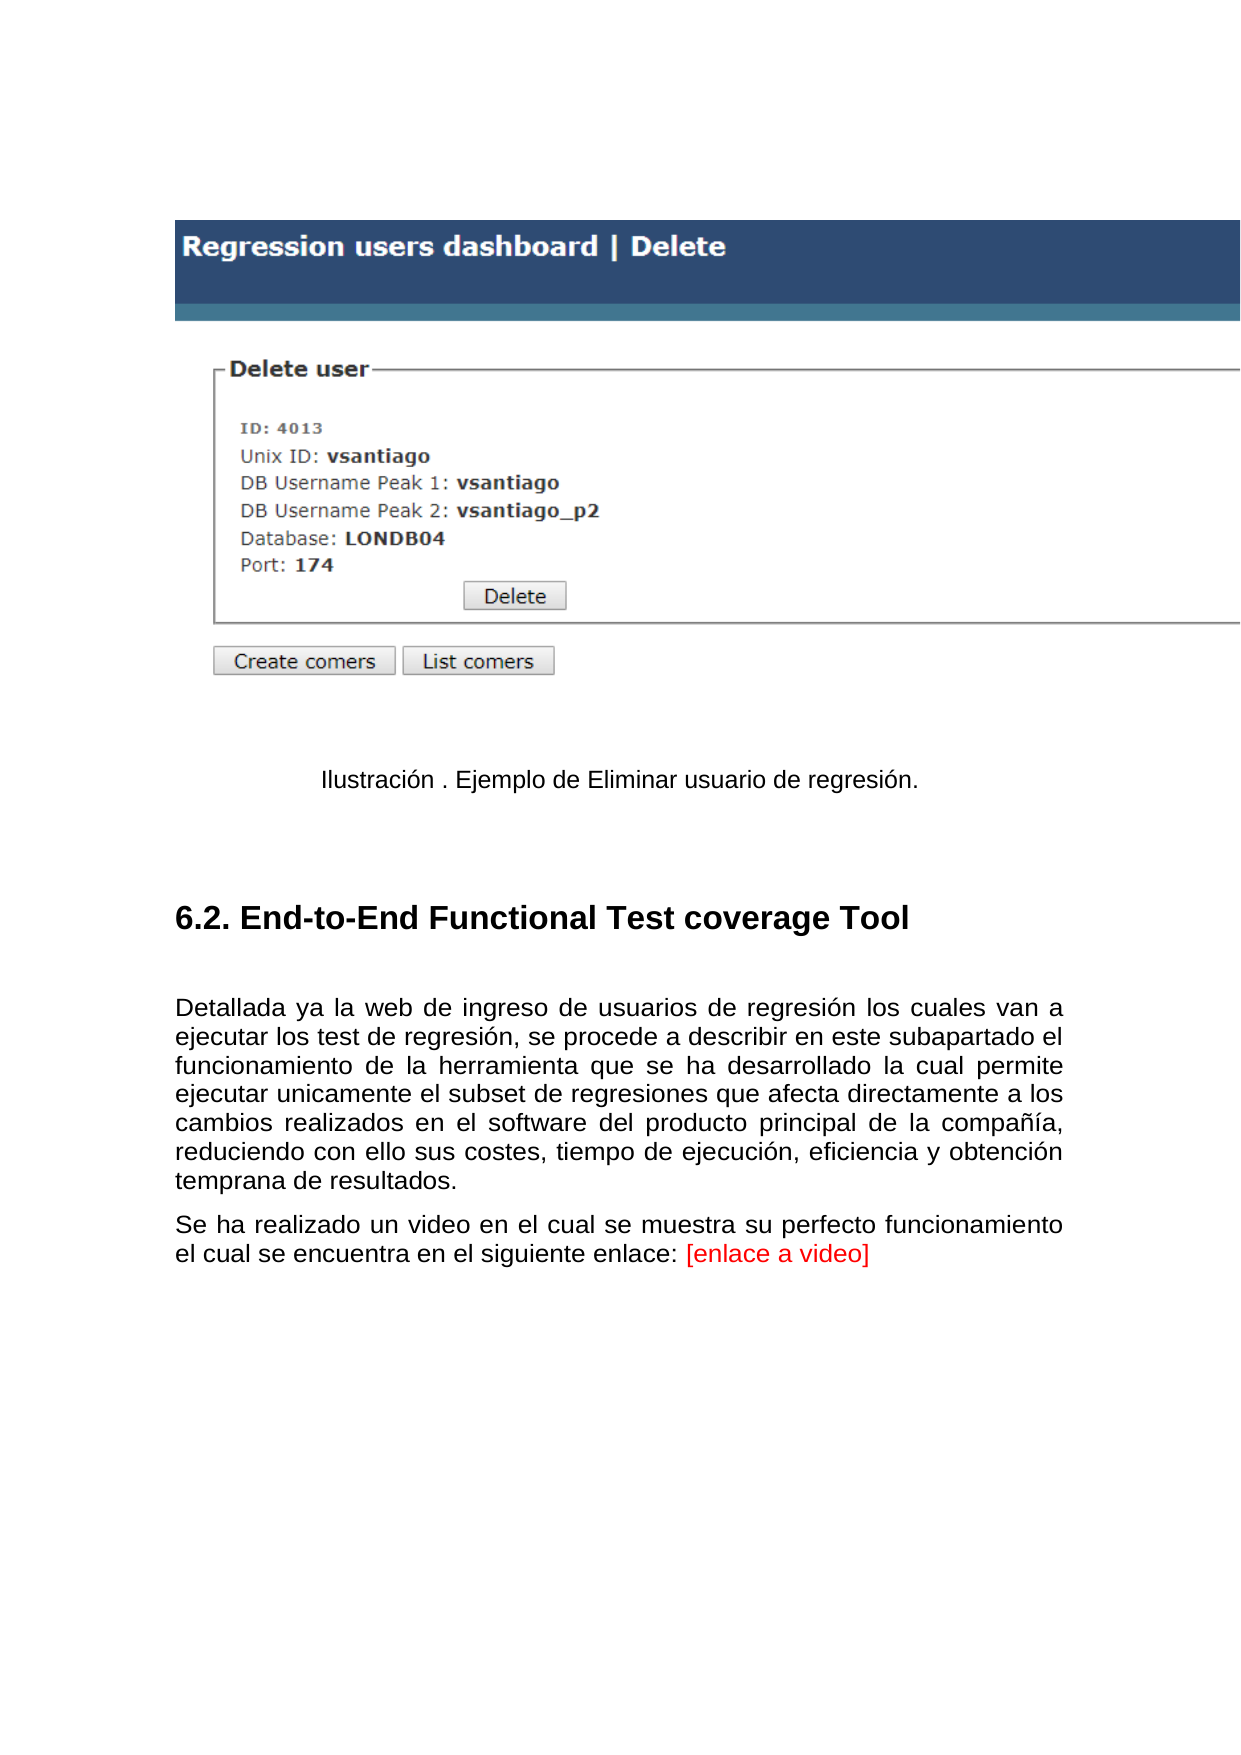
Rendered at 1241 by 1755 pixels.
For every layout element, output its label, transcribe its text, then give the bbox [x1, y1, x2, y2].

text Se ha realizado un video en el cual se muestra su perfecto funcionamiento el cual se encuentra en el siguiente enlace: [enlace a video] [175, 1210, 1065, 1267]
text Detallada ya la web de ingreso de usuarios de regresión los cuales van a ejecutar los test de regresión, se procede a describir en este subapartado el funcionamiento de la herramienta que se ha desarrollado la cual permite ejecutar unicamente el subset de regresiones que afecta directamente a los cambios realizados en el software del producto principal de la compañía, reduciendo con ello sus costes, tiempo de ejecución, eficiencia y obtención temprana de resultados. [175, 993, 1065, 1194]
list [137, 220, 1065, 720]
picture [175, 220, 1241, 719]
text Ilustración . Ejemplo de Eliminar usuario de regresión. [175, 765, 1065, 793]
text 6.2. End-to-End Functional Test coverage Tool [175, 898, 1065, 936]
